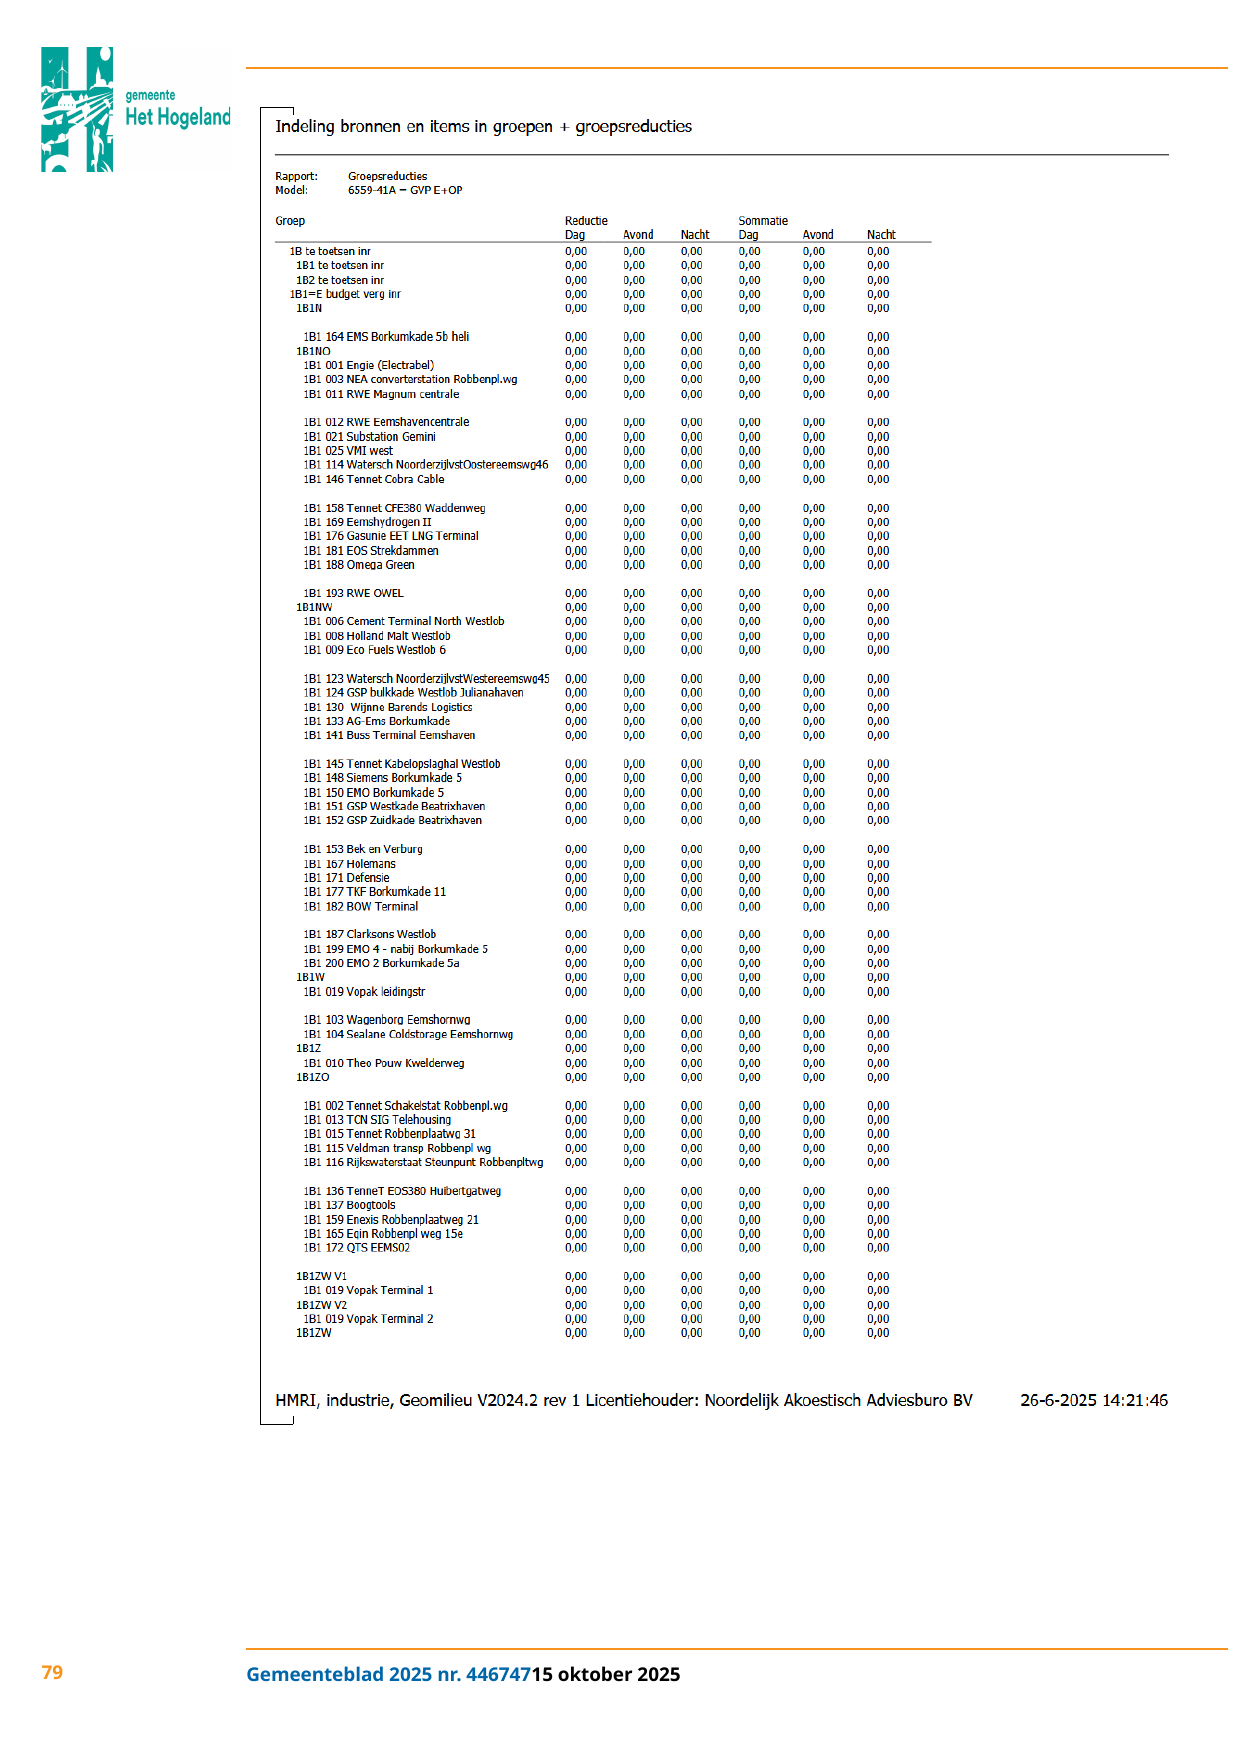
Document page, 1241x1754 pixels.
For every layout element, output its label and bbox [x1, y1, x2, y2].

picture [41, 47, 231, 172]
picture [268, 115, 1173, 1416]
